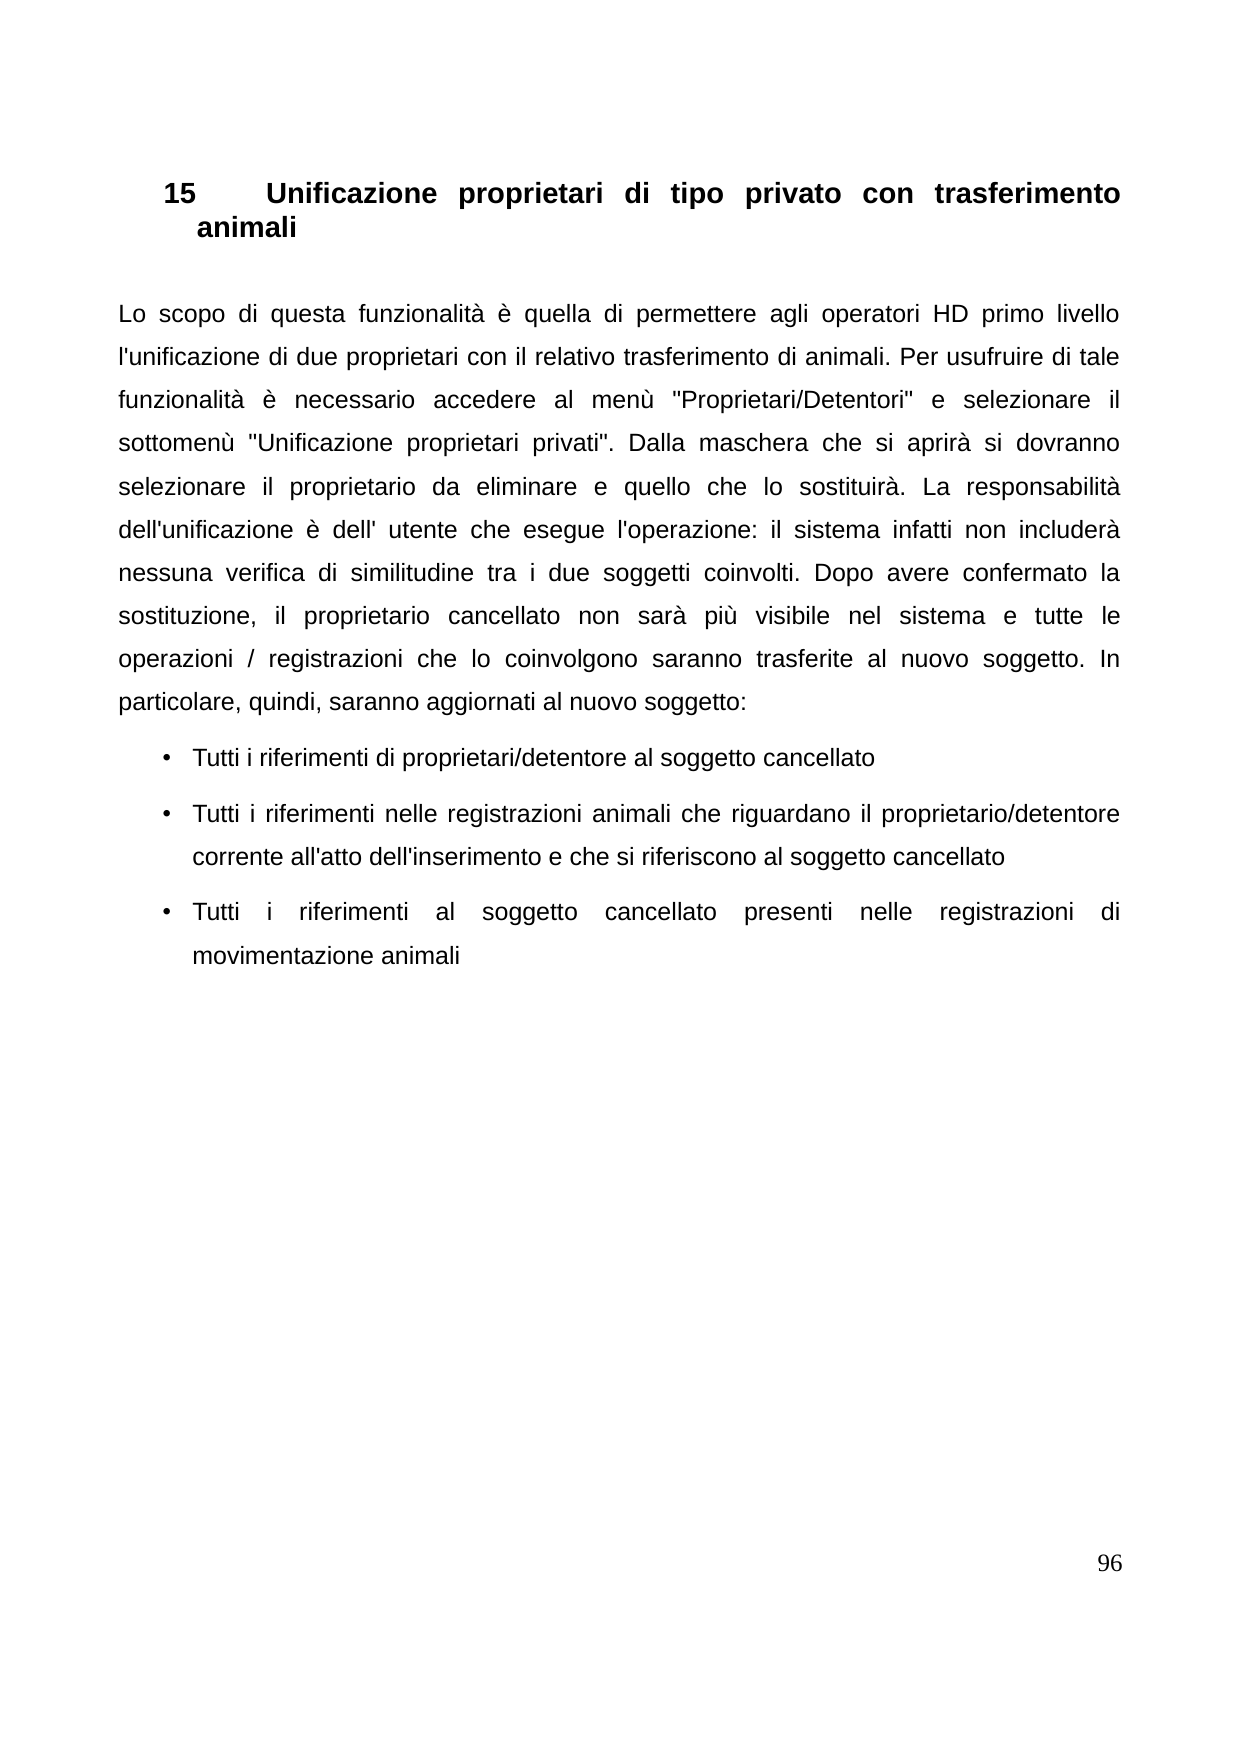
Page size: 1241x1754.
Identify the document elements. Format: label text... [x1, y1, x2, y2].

list Tutti i riferimenti al soggetto cancellato presenti nelle registrazioni di movimentazione animali [162, 897, 1122, 969]
list Tutti i riferimenti di proprietari/detentore al soggetto cancellato [162, 743, 1122, 772]
subtitle Unificazione proprietari di tipo privato con trasferimento animali [155, 176, 1122, 243]
text Lo scopo di questa funzionalità è quella di permettere agli operatori HD primo livello l'unificazione di due proprietari con il relativo trasferimento di animali. Per usufruire di tale funzionalità è necessario accedere al menù "Proprietari/Detentori" e selezionare il sottomenù "Unificazione proprietari privati". Dalla maschera che si aprirà si dovranno selezionare il proprietario da eliminare e quello che lo sostituirà. La responsabilità dell'unificazione è dell' utente che esegue l'operazione: il sistema infatti non includerà nessuna verifica di similitudine tra i due soggetti coinvolti. Dopo avere confermato la sostituzione, il proprietario cancellato non sarà più visibile nel sistema e tutte le operazioni / registrazioni che lo coinvolgono saranno trasferite al nuovo soggetto. In particolare, quindi, saranno aggiornati al nuovo soggetto: [118, 256, 1122, 716]
list Tutti i riferimenti nelle registrazioni animali che riguardano il proprietario/detentore corrente all'atto dell'inserimento e che si riferiscono al soggetto cancellato [162, 798, 1122, 871]
